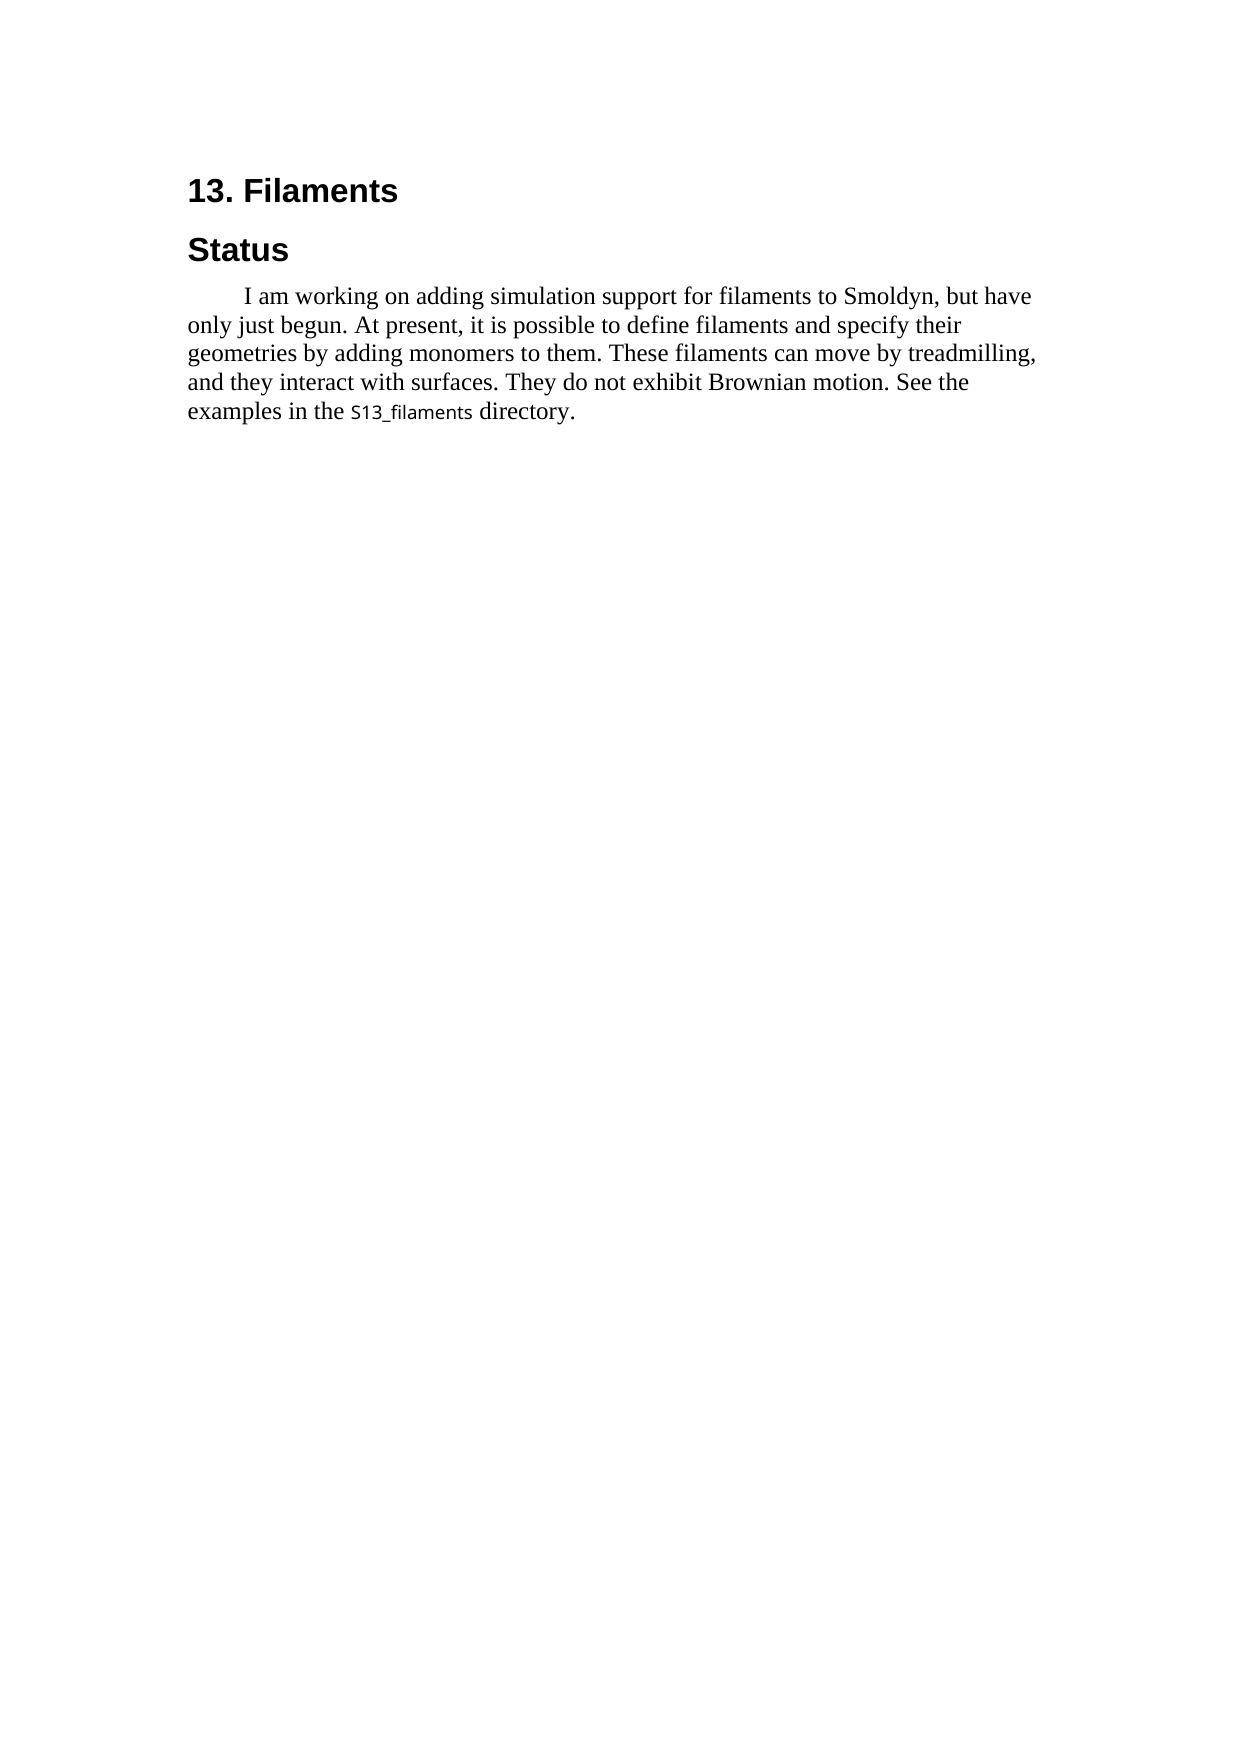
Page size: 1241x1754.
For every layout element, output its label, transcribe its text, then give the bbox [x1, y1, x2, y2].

subtitle Status [187, 230, 1053, 268]
subtitle 13. Filaments [187, 171, 1053, 209]
text I am working on adding simulation support for filaments to Smoldyn, but have only just begun. At present, it is possible to define filaments and specify their geometries by adding monomers to them. These filaments can move by treadmilling, and they interact with surfaces. They do not exhibit Brownian motion. See the examples in the S13_filaments directory. [187, 281, 1053, 425]
